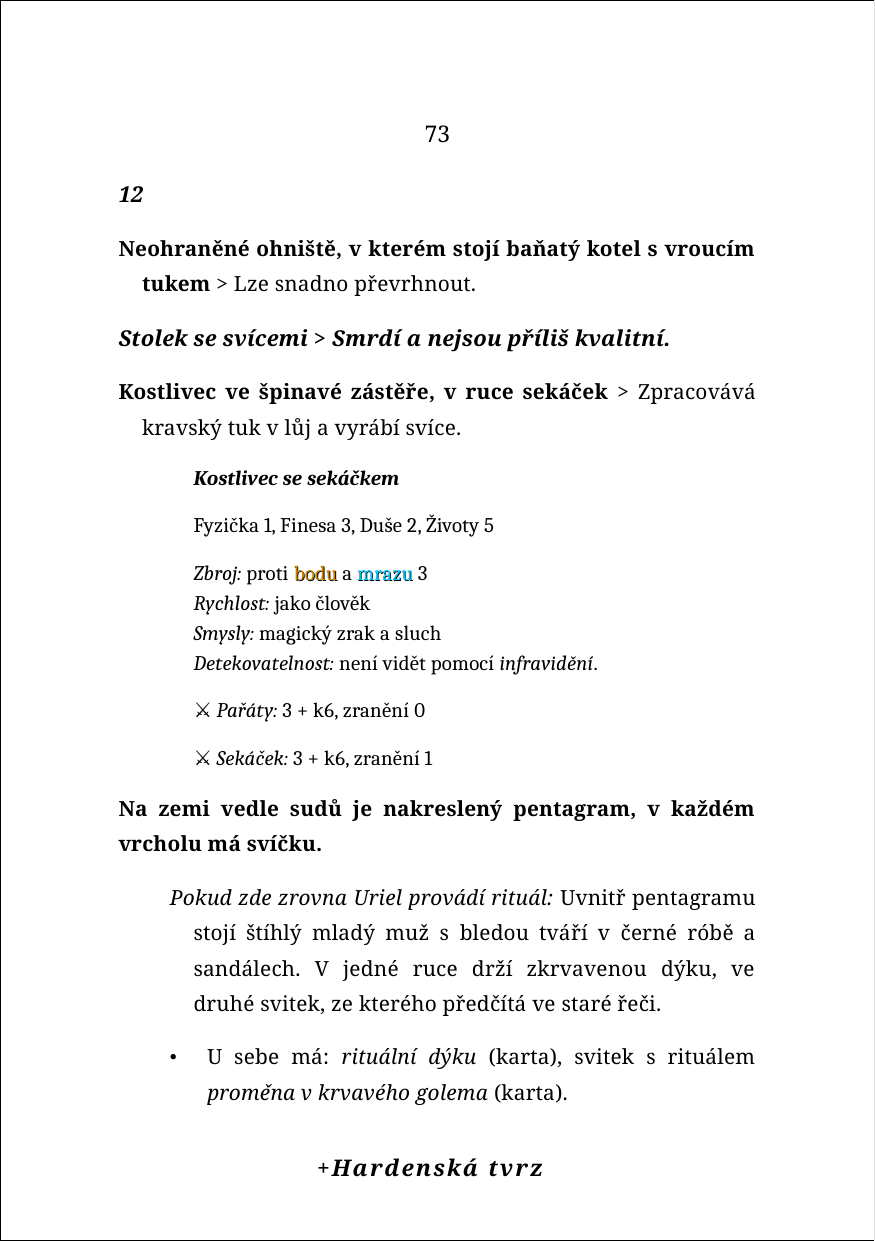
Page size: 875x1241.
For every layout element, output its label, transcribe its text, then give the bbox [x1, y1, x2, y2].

list Smysly: magický zrak a⁠ sluch [156, 621, 756, 645]
text Pokud zde zrovna Uriel provádí rituál: Uvnitř pentagramu stojí štíhlý mladý muž s bledou tváří v černé róbě a sandálech. V jedné ruce drží zkrvavenou dýku, ve druhé svitek, ze kterého předčítá ve staré řeči. [169, 883, 756, 1018]
list Kostlivec se sekáčkem [156, 466, 756, 490]
list Fyzička 1, Finesa 3, Duše 2, Životy 5 [156, 514, 756, 538]
text Na zemi vedle sudů je nakreslený pentagram, v každém vrcholu má svíčku. [118, 794, 756, 858]
list ⚔ Pařáty: 3 + k6, zranění 0 [156, 699, 756, 723]
text Kostlivec ve špinavé zástěře, v ruce sekáček > Zpracovává kravský tuk v lůj a vyrábí svíce. [118, 377, 756, 441]
text 12 [118, 179, 756, 209]
list Rychlost: jako člověk [156, 591, 756, 615]
list U sebe má: rituální dýku (karta), svitek s rituálem proměna v krvavého golema (karta). [169, 1042, 756, 1106]
list Detekovatelnost: není vidět pomocí infravidění. [156, 651, 756, 675]
list ⚔ Sekáček: 3 + k6, zranění 1 [156, 746, 756, 770]
text Stolek se svícemi > Smrdí a nejsou příliš kvalitní. [118, 323, 756, 352]
text Neohraněné ohniště, v kterém stojí baňatý kotel s vroucím tukem > Lze snadno převrhnout. [118, 234, 756, 298]
list Zbroj: proti bodu a⁠ mrazu 3 [156, 561, 756, 585]
